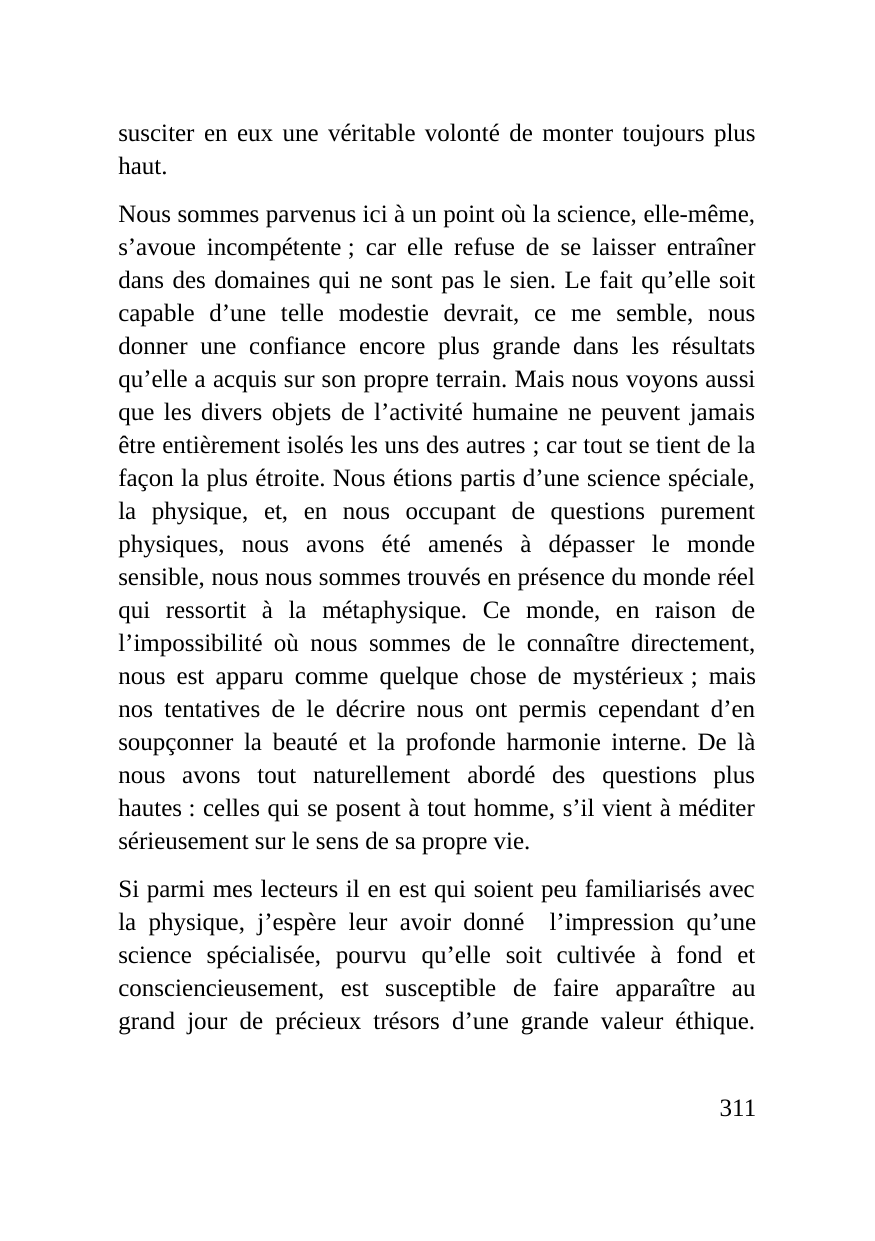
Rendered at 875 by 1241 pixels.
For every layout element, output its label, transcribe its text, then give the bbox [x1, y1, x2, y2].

text Nous sommes parvenus ici à un point où la science, elle-même, s’avoue incompétente ; car elle refuse de se laisser entraîner dans des domaines qui ne sont pas le sien. Le fait qu’elle soit capable d’une telle modestie devrait, ce me semble, nous donner une confiance encore plus grande dans les résultats qu’elle a acquis sur son propre terrain. Mais nous voyons aussi que les divers objets de l’activité humaine ne peuvent jamais être entièrement isolés les uns des autres ; car tout se tient de la façon la plus étroite. Nous étions partis d’une science spéciale, la physique, et, en nous occupant de questions purement physiques, nous avons été amenés à dépasser le monde sensible, nous nous sommes trouvés en présence du monde réel qui ressortit à la métaphysique. Ce monde, en raison de l’impossibilité où nous sommes de le connaître directement, nous est apparu comme quelque chose de mystérieux ; mais nos tentatives de le décrire nous ont permis cependant d’en soupçonner la beauté et la profonde harmonie interne. De là nous avons tout naturellement abordé des questions plus hautes : celles qui se posent à tout homme, s’il vient à méditer sérieusement sur le sens de sa propre vie. [118, 199, 756, 855]
text Si parmi mes lecteurs il en est qui soient peu familiarisés avec la physique, j’espère leur avoir donné l’impression qu’une science spécialisée, pourvu qu’elle soit cultivée à fond et consciencieusement, est susceptible de faire apparaître au grand jour de précieux trésors d’une grande valeur éthique. [118, 874, 756, 1034]
text susciter en eux une véritable volonté de monter toujours plus haut. [118, 118, 756, 180]
